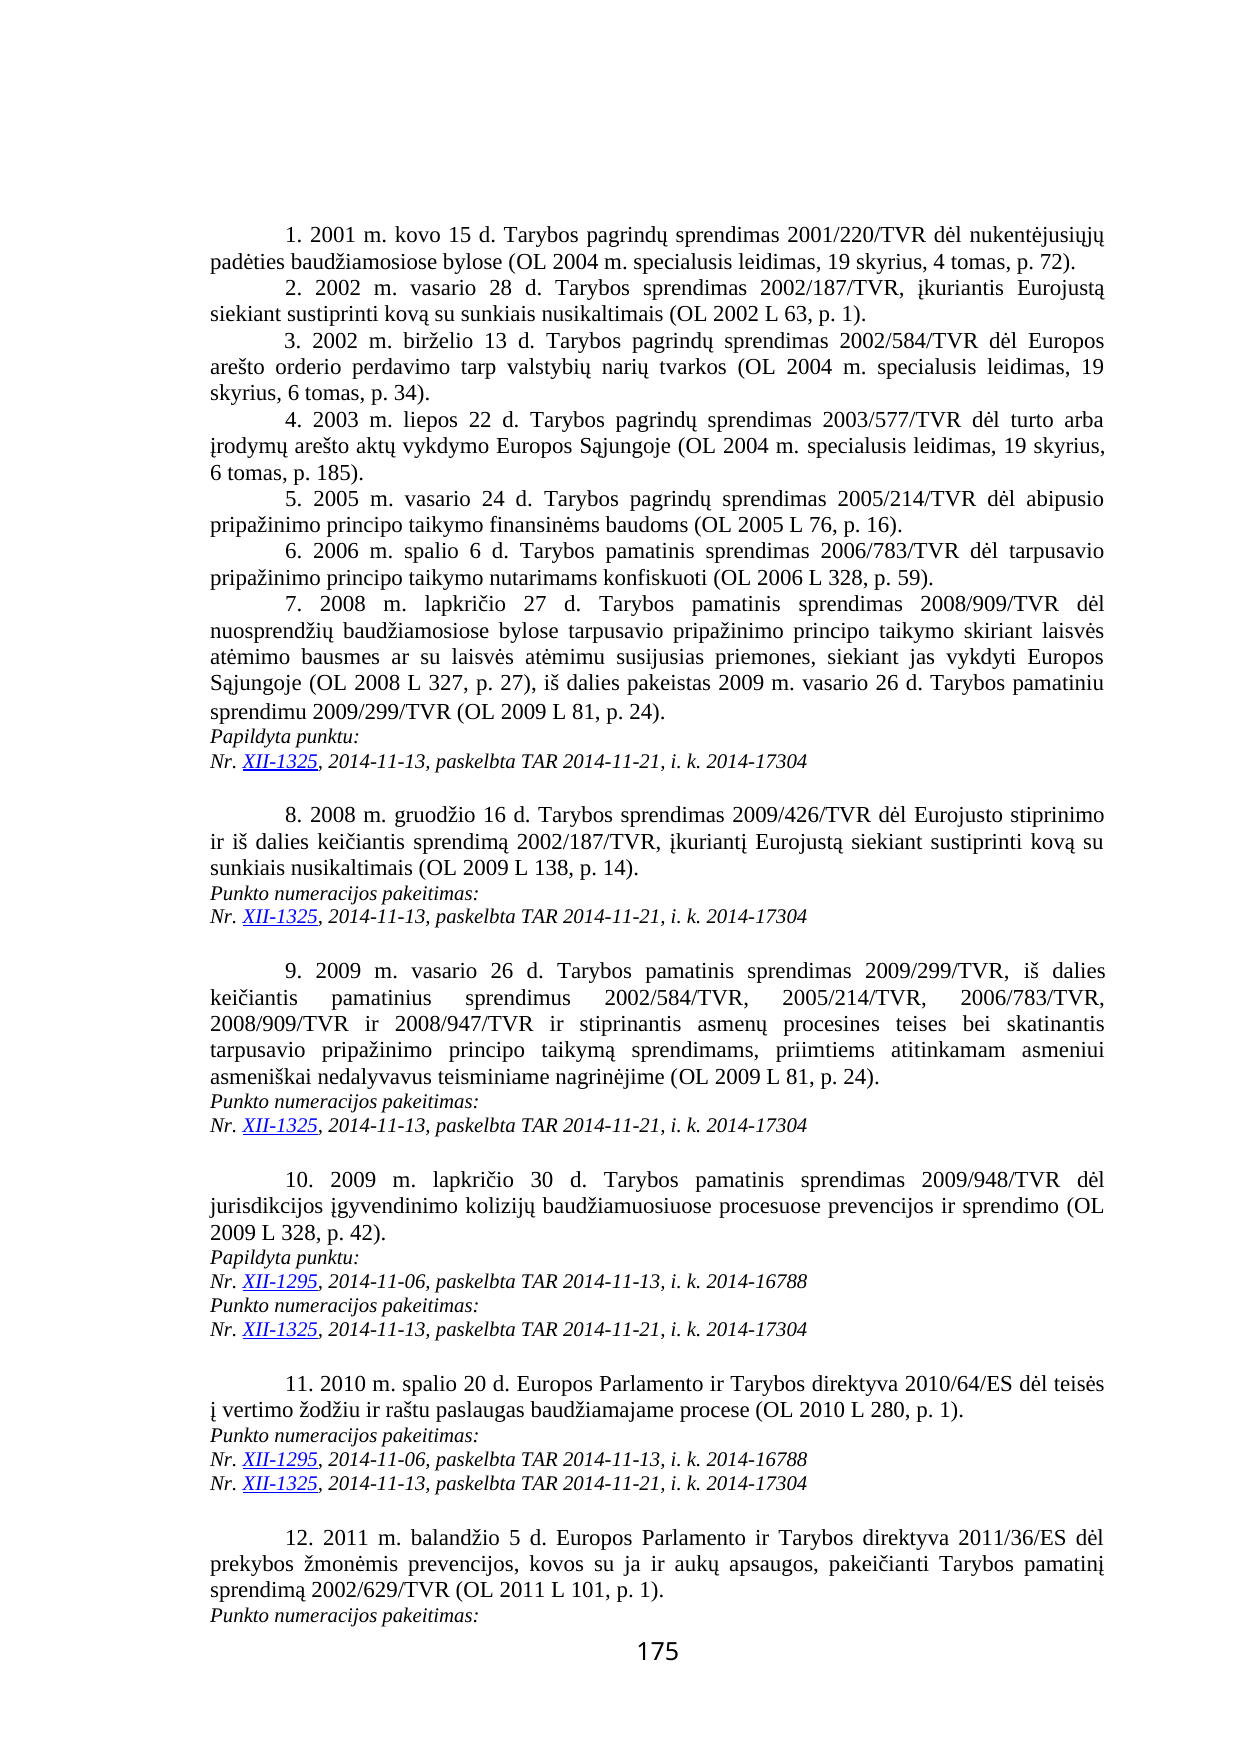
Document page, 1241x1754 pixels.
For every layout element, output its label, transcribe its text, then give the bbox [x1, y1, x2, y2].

text 7. 2008 m. lapkričio 27 d. Tarybos pamatinis sprendimas 2008/909/TVR dėl nuosprendžių baudžiamosiose bylose tarpusavio pripažinimo principo taikymo skiriant laisvės atėmimo bausmes ar su laisvės atėmimu susijusias priemones, siekiant jas vykdyti Europos Sąjungoje (OL 2008 L 327, p. 27), iš dalies pakeistas 2009 m. vasario 26 d. Tarybos pamatiniu sprendimu 2009/299/TVR (OL 2009 L 81, p. 24). [210, 590, 1106, 724]
text Nr. XII-1295, 2014-11-06, paskelbta TAR 2014-11-13, i. k. 2014-16788 [210, 1269, 1106, 1293]
text 10. 2009 m. lapkričio 30 d. Tarybos pamatinis sprendimas 2009/948/TVR dėl jurisdikcijos įgyvendinimo kolizijų baudžiamuosiuose procesuose prevencijos ir sprendimo (OL 2009 L 328, p. 42). [210, 1166, 1106, 1245]
text 11. 2010 m. spalio 20 d. Europos Parlamento ir Tarybos direktyva 2010/64/ES dėl teisės į vertimo žodžiu ir raštu paslaugas baudžiamajame procese (OL 2010 L 280, p. 1). [210, 1370, 1106, 1423]
text Nr. XII-1325, 2014-11-13, paskelbta TAR 2014-11-21, i. k. 2014-17304 [210, 1113, 1106, 1137]
text Punkto numeracijos pakeitimas: [210, 1089, 1106, 1113]
text Papildyta punktu: [210, 1245, 1106, 1269]
text 4. 2003 m. liepos 22 d. Tarybos pagrindų sprendimas 2003/577/TVR dėl turto arba įrodymų arešto aktų vykdymo Europos Sąjungoje (OL 2004 m. specialusis leidimas, 19 skyrius, 6 tomas, p. 185). [210, 406, 1106, 485]
text 2. 2002 m. vasario 28 d. Tarybos sprendimas 2002/187/TVR, įkuriantis Eurojustą siekiant sustiprinti kovą su sunkiais nusikaltimais (OL 2002 L 63, p. 1). [210, 274, 1106, 327]
text 1. 2001 m. kovo 15 d. Tarybos pagrindų sprendimas 2001/220/TVR dėl nukentėjusiųjų padėties baudžiamosiose bylose (OL 2004 m. specialusis leidimas, 19 skyrius, 4 tomas, p. 72). [210, 221, 1106, 274]
text Nr. XII-1325, 2014-11-13, paskelbta TAR 2014-11-21, i. k. 2014-17304 [210, 1317, 1106, 1341]
text Papildyta punktu: [210, 724, 1106, 748]
text Nr. XII-1325, 2014-11-13, paskelbta TAR 2014-11-21, i. k. 2014-17304 [210, 1471, 1106, 1495]
text 5. 2005 m. vasario 24 d. Tarybos pagrindų sprendimas 2005/214/TVR dėl abipusio pripažinimo principo taikymo finansinėms baudoms (OL 2005 L 76, p. 16). [210, 485, 1106, 538]
text Punkto numeracijos pakeitimas: [210, 1603, 1106, 1627]
text Nr. XII-1325, 2014-11-13, paskelbta TAR 2014-11-21, i. k. 2014-17304 [210, 748, 1106, 773]
text Punkto numeracijos pakeitimas: [210, 880, 1106, 904]
text 12. 2011 m. balandžio 5 d. Europos Parlamento ir Tarybos direktyva 2011/36/ES dėl prekybos žmonėmis prevencijos, kovos su ja ir aukų apsaugos, pakeičianti Tarybos pamatinį sprendimą 2002/629/TVR (OL 2011 L 101, p. 1). [210, 1524, 1106, 1603]
text Nr. XII-1295, 2014-11-06, paskelbta TAR 2014-11-13, i. k. 2014-16788 [210, 1447, 1106, 1471]
text Nr. XII-1325, 2014-11-13, paskelbta TAR 2014-11-21, i. k. 2014-17304 [210, 904, 1106, 928]
text 6. 2006 m. spalio 6 d. Tarybos pamatinis sprendimas 2006/783/TVR dėl tarpusavio pripažinimo principo taikymo nutarimams konfiskuoti (OL 2006 L 328, p. 59). [210, 538, 1106, 590]
text 3. 2002 m. birželio 13 d. Tarybos pagrindų sprendimas 2002/584/TVR dėl Europos arešto orderio perdavimo tarp valstybių narių tvarkos (OL 2004 m. specialusis leidimas, 19 skyrius, 6 tomas, p. 34). [210, 327, 1106, 406]
text Punkto numeracijos pakeitimas: [210, 1423, 1106, 1447]
text 8. 2008 m. gruodžio 16 d. Tarybos sprendimas 2009/426/TVR dėl Eurojusto stiprinimo ir iš dalies keičiantis sprendimą 2002/187/TVR, įkuriantį Eurojustą siekiant sustiprinti kovą su sunkiais nusikaltimais (OL 2009 L 138, p. 14). [210, 801, 1106, 880]
text Punkto numeracijos pakeitimas: [210, 1293, 1106, 1317]
text 9. 2009 m. vasario 26 d. Tarybos pamatinis sprendimas 2009/299/TVR, iš dalies keičiantis pamatinius sprendimus 2002/584/TVR, 2005/214/TVR, 2006/783/TVR, 2008/909/TVR ir 2008/947/TVR ir stiprinantis asmenų procesines teises bei skatinantis tarpusavio pripažinimo principo taikymą sprendimams, priimtiems atitinkamam asmeniui asmeniškai nedalyvavus teisminiame nagrinėjime (OL 2009 L 81, p. 24). [210, 957, 1106, 1089]
